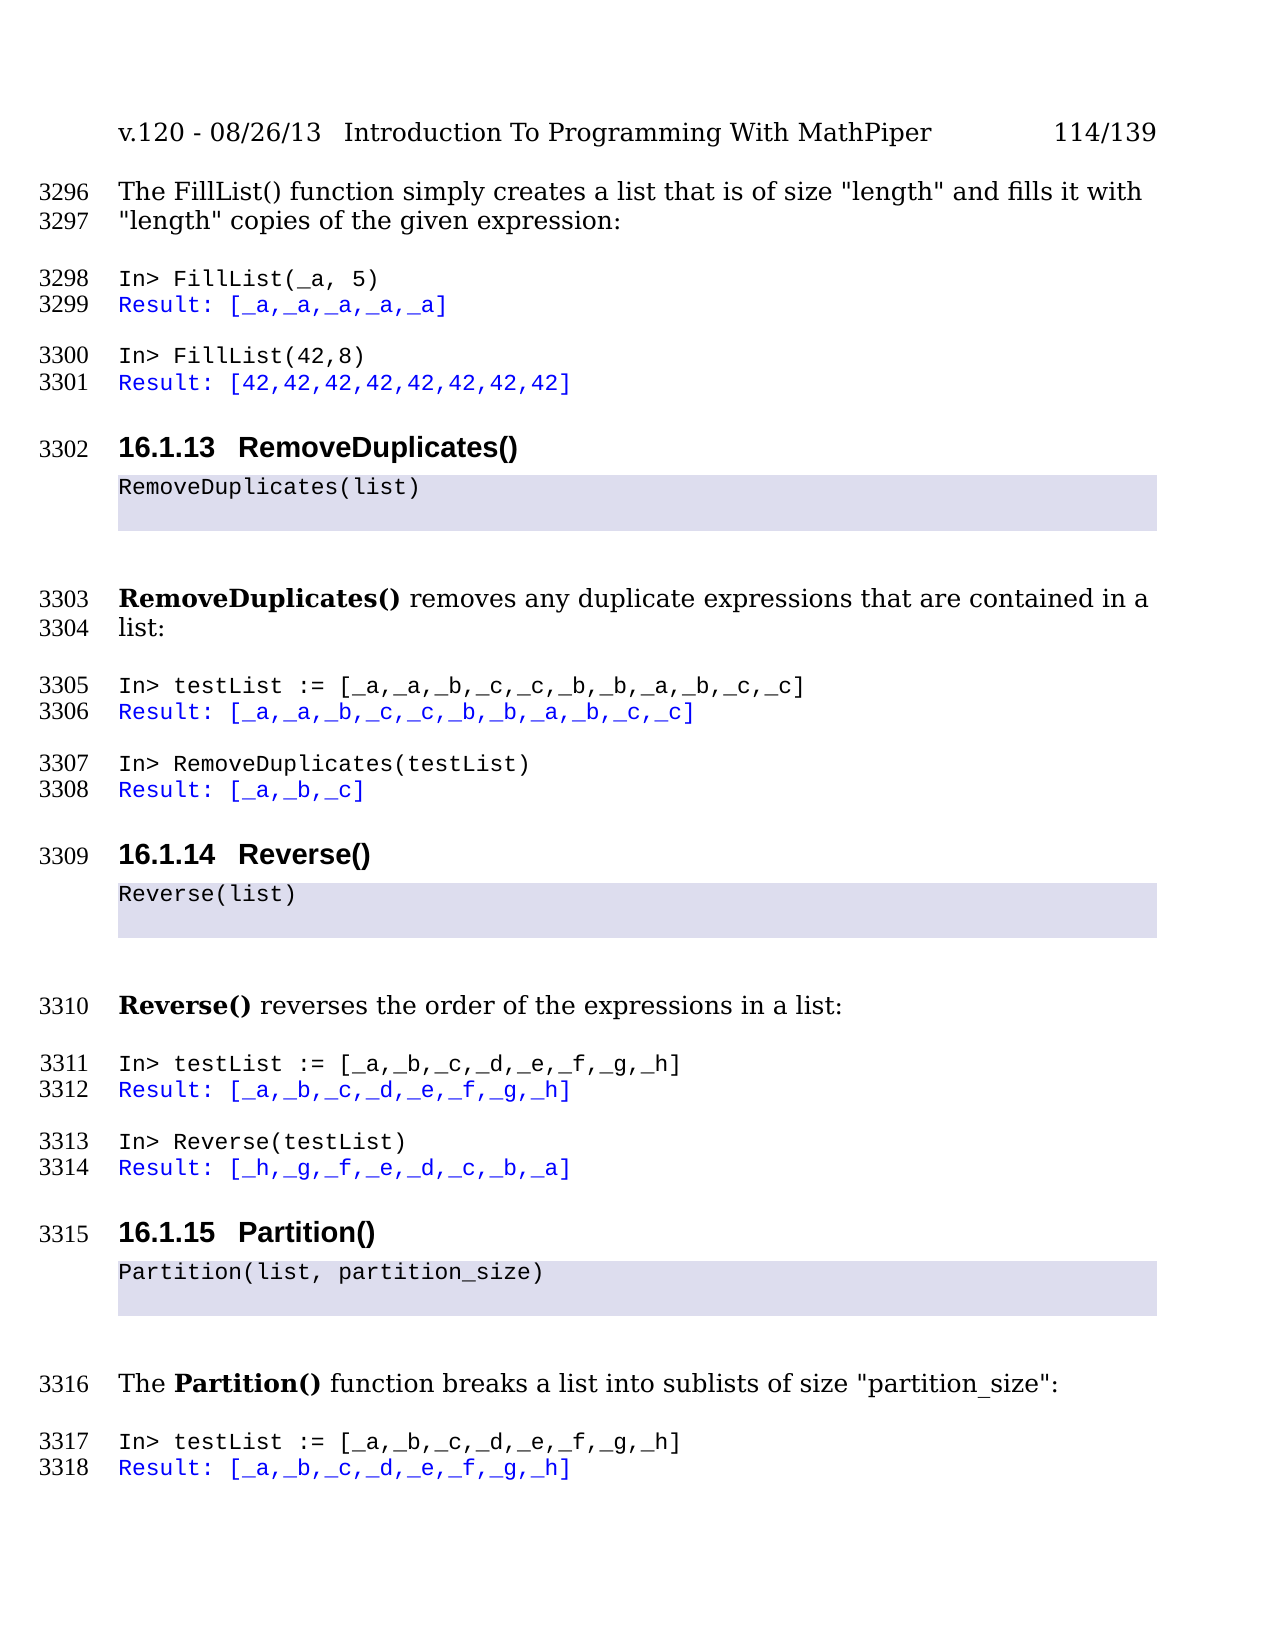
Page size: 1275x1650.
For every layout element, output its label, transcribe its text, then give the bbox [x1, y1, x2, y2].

text In> testList := [_a,_b,_c,_d,_e,_f,_g,_h] [118, 1431, 1157, 1457]
subtitle Reverse() [118, 837, 1157, 871]
text The FillList() function simply creates a list that is of size "length" and fills it with "length" copies of the given expression: [118, 177, 1157, 235]
subtitle Partition() [118, 1215, 1157, 1249]
text Result: [_h,_g,_f,_e,_d,_c,_b,_a] [118, 1156, 1157, 1182]
table_header RemoveDuplicates(list) [118, 475, 1157, 531]
text Result: [_a,_a,_b,_c,_c,_b,_b,_a,_b,_c,_c] [118, 700, 1157, 726]
text RemoveDuplicates() removes any duplicate expressions that are contained in a list: [118, 584, 1157, 642]
text In> RemoveDuplicates(testList) [118, 752, 1157, 778]
text Result: [_a,_b,_c,_d,_e,_f,_g,_h] [118, 1457, 1157, 1482]
subtitle RemoveDuplicates() [118, 430, 1157, 463]
text In> Reverse(testList) [118, 1130, 1157, 1156]
table_header Reverse(list) [118, 883, 1157, 938]
text Result: [_a,_b,_c,_d,_e,_f,_g,_h] [118, 1078, 1157, 1104]
text In> testList := [_a,_a,_b,_c,_c,_b,_b,_a,_b,_c,_c] [118, 674, 1157, 700]
table_header Partition(list, partition_size) [118, 1261, 1157, 1316]
text In> FillList(_a, 5) [118, 267, 1157, 293]
text The Partition() function breaks a list into sublists of size "partition_size": [118, 1369, 1157, 1399]
text Result: [_a,_a,_a,_a,_a] [118, 293, 1157, 319]
text In> testList := [_a,_b,_c,_d,_e,_f,_g,_h] [118, 1052, 1157, 1078]
text Reverse() reverses the order of the expressions in a list: [118, 991, 1157, 1021]
text In> FillList(42,8) [118, 345, 1157, 371]
text Result: [42,42,42,42,42,42,42,42] [118, 371, 1157, 397]
text Result: [_a,_b,_c] [118, 778, 1157, 804]
